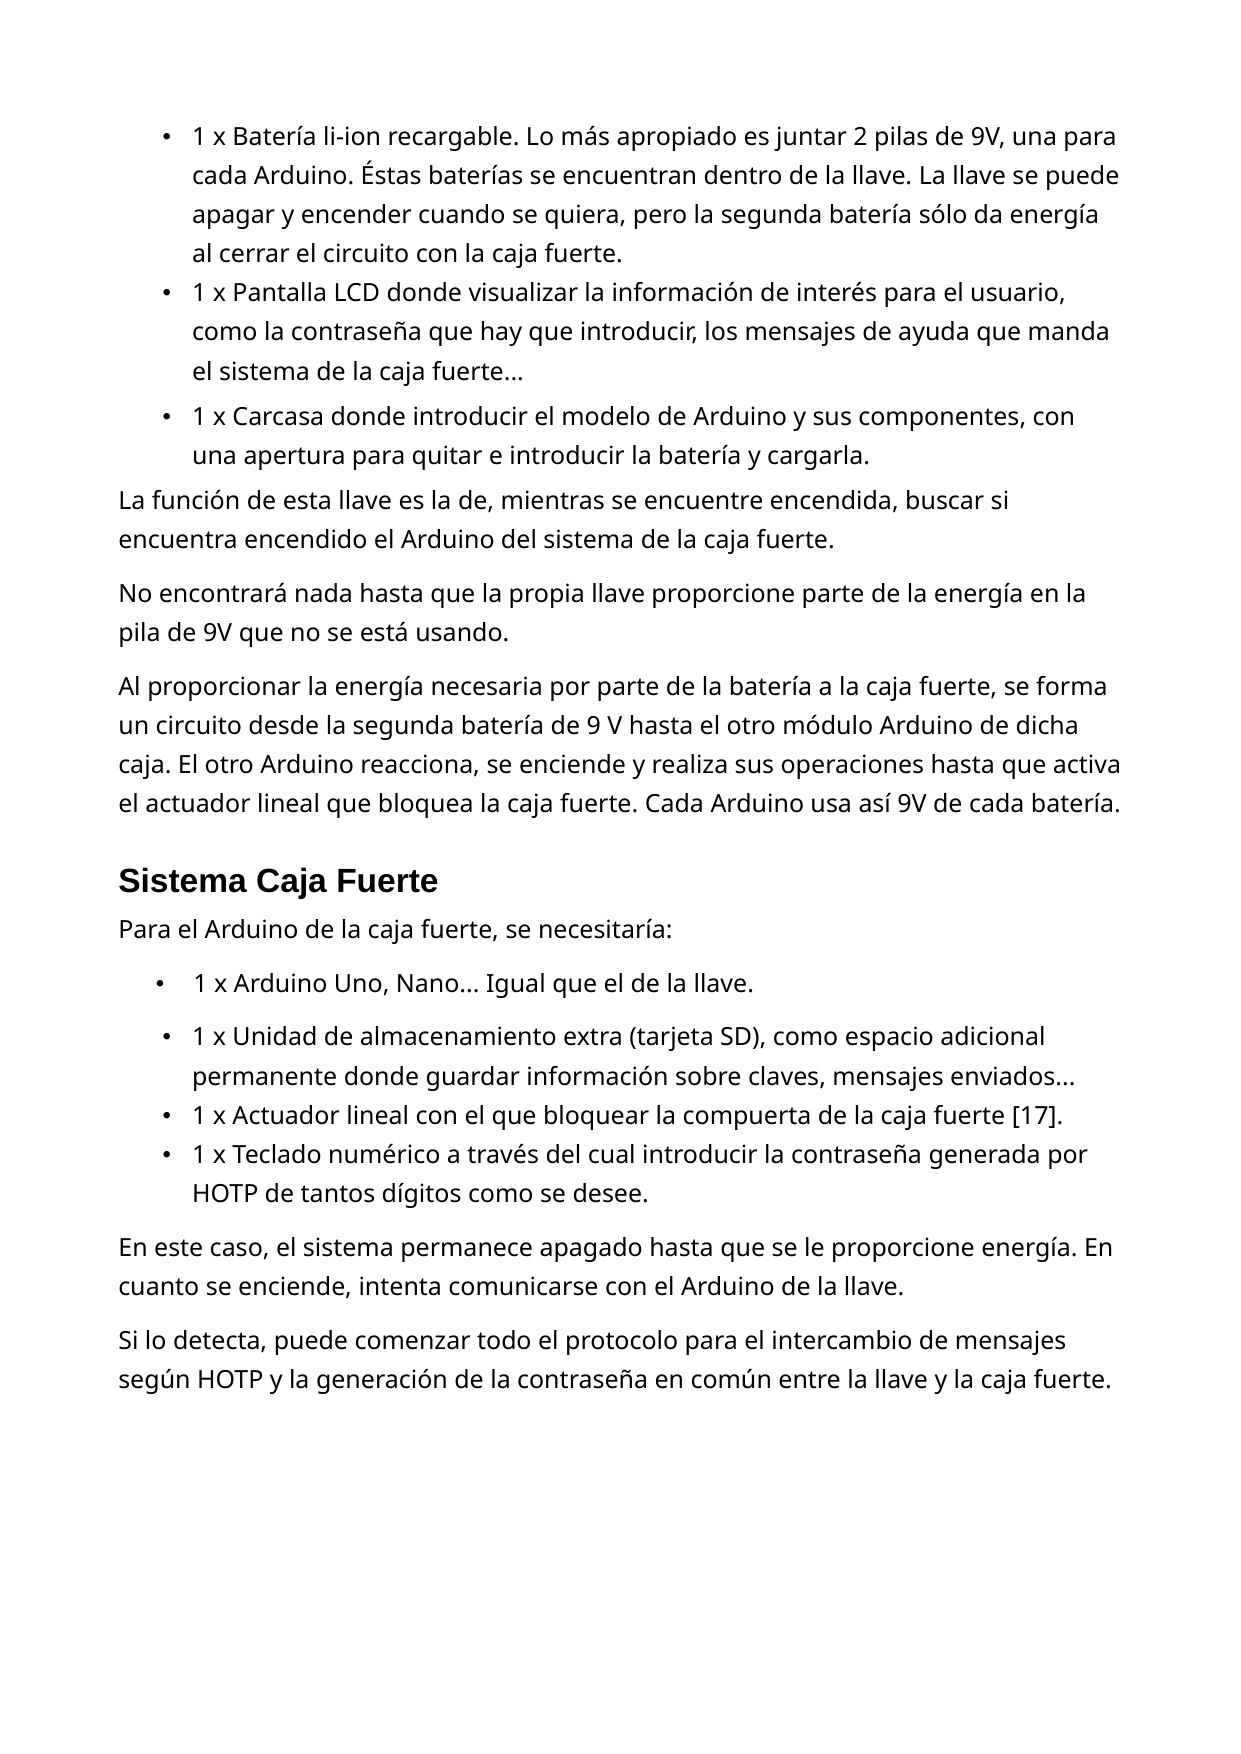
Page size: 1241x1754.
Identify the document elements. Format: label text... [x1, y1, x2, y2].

text Para el Arduino de la caja fuerte, se necesitaría: [118, 912, 1122, 946]
text No encontrará nada hasta que la propia llave proporcione parte de la energía en la pila de 9V que no se está usando. [118, 575, 1122, 649]
text Si lo detecta, puede comenzar todo el protocolo para el intercambio de mensajes según HOTP y la generación de la contraseña en común entre la llave y la caja fuerte. [118, 1322, 1122, 1396]
text Al proporcionar la energía necesaria por parte de la batería a la caja fuerte, se forma un circuito desde la segunda batería de 9 V hasta el otro módulo Arduino de dicha caja. El otro Arduino reacciona, se enciende y realiza sus operaciones hasta que activa el actuador lineal que bloquea la caja fuerte. Cada Arduino usa así 9V de cada batería. [118, 668, 1122, 820]
list 1 x Unidad de almacenamiento extra (tarjeta SD), como espacio adicional permanente donde guardar información sobre claves, mensajes enviados... [162, 1019, 1122, 1092]
text En este caso, el sistema permanece apagado hasta que se le proporcione energía. En cuanto se enciende, intenta comunicarse con el Arduino de la llave. [118, 1229, 1122, 1303]
list 1 x Batería li-ion recargable. Lo más apropiado es juntar 2 pilas de 9V, una para cada Arduino. Éstas baterías se encuentran dentro de la llave. La llave se puede apagar y encender cuando se quiera, pero la segunda batería sólo da energía al cerrar el circuito con la caja fuerte. [162, 118, 1122, 270]
list 1 x Carcasa donde introducir el modelo de Arduino y sus componentes, con una apertura para quitar e introducir la batería y cargarla. [162, 398, 1122, 471]
list 1 x Actuador lineal con el que bloquear la compuerta de la caja fuerte [17]. [162, 1097, 1122, 1131]
subtitle Sistema Caja Fuerte [118, 860, 1122, 899]
list 1 x Teclado numérico a través del cual introducir la contraseña generada por HOTP de tantos dígitos como se desee. [162, 1137, 1122, 1210]
list 1 x Arduino Uno, Nano... Igual que el de la llave. [156, 965, 1122, 999]
list 1 x Pantalla LCD donde visualizar la información de interés para el usuario, como la contraseña que hay que introducir, los mensajes de ayuda que manda el sistema de la caja fuerte... [162, 275, 1122, 387]
text La función de esta llave es la de, mientras se encuentre encendida, buscar si encuentra encendido el Arduino del sistema de la caja fuerte. [118, 482, 1122, 556]
